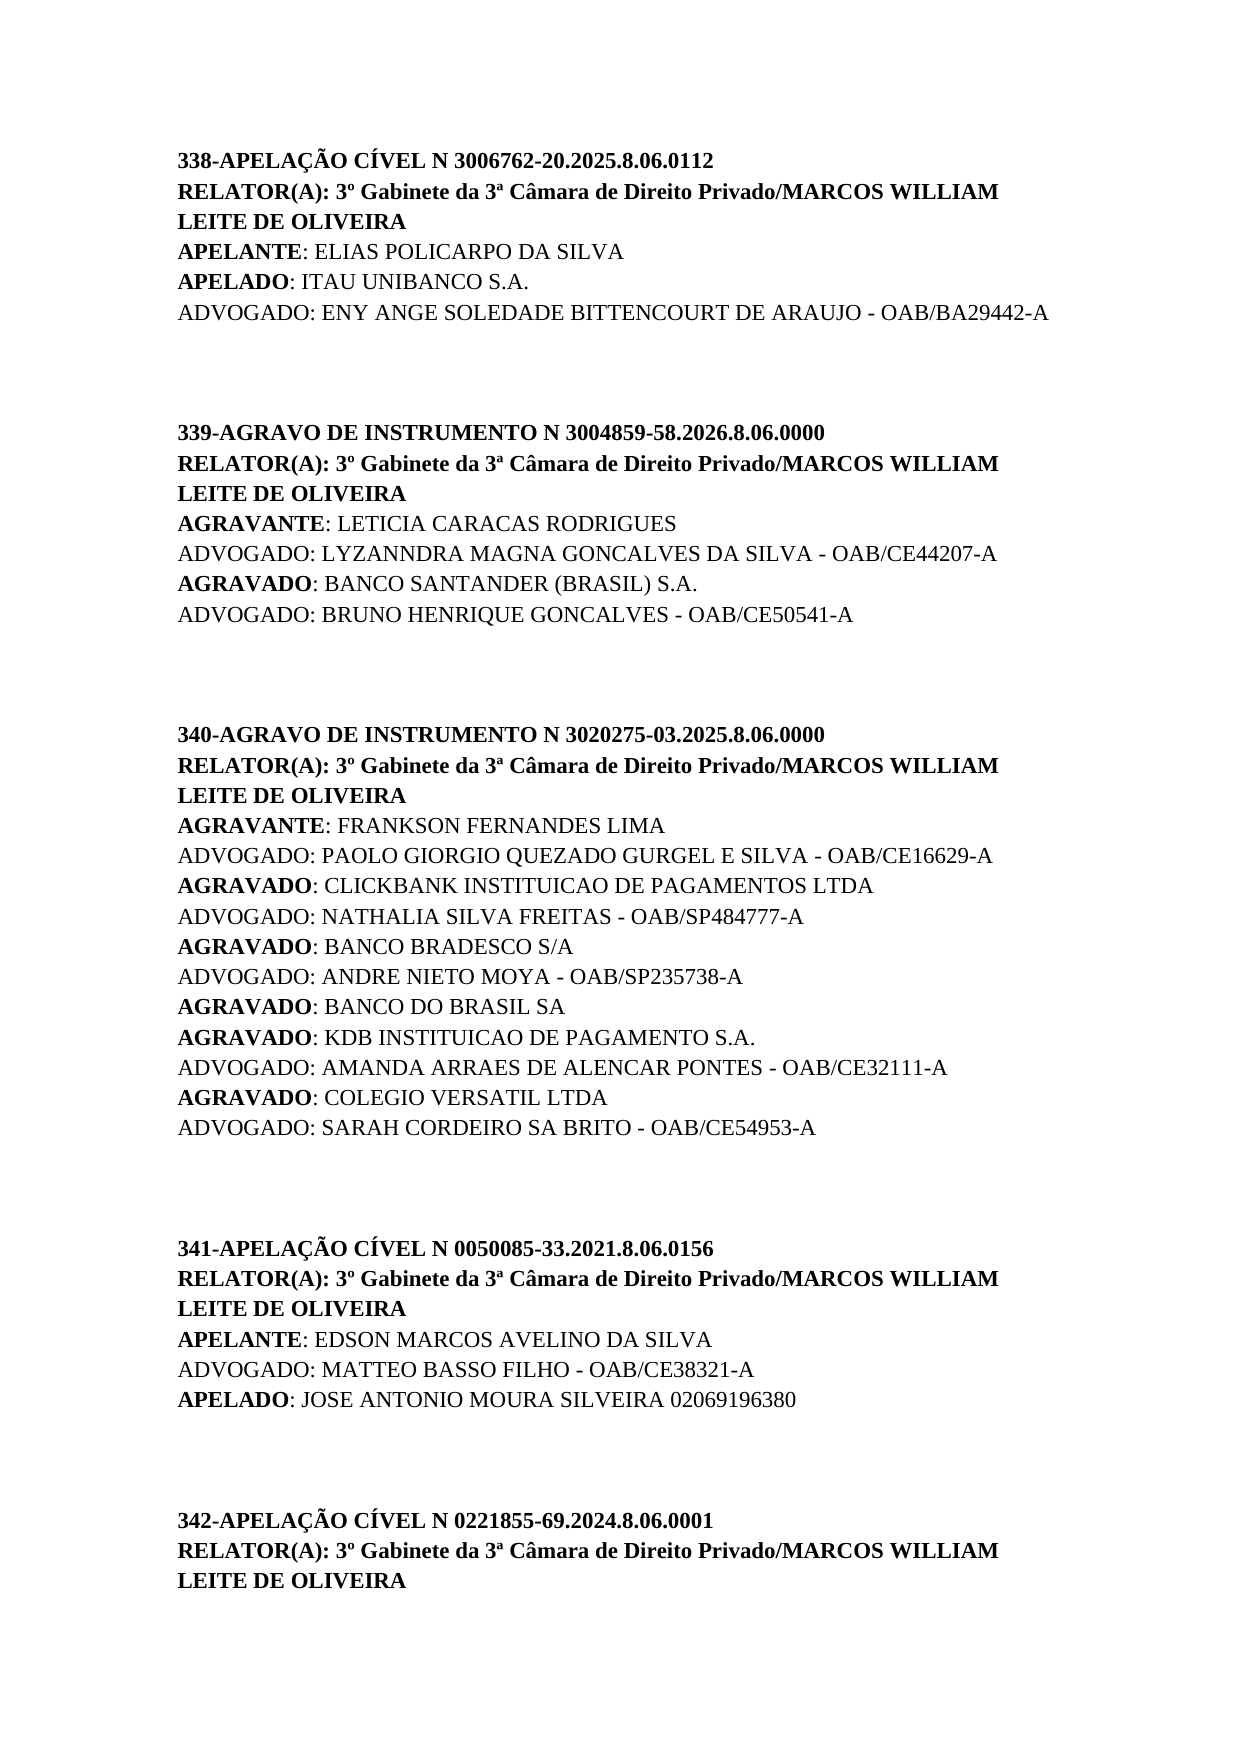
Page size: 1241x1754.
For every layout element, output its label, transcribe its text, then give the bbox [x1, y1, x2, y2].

text 338-APELAÇÃO CÍVEL N 3006762-20.2025.8.06.0112 RELATOR(A): 3º Gabinete da 3ª Câmara de Direito Privado/MARCOS WILLIAM LEITE DE OLIVEIRA APELANTE: ELIAS POLICARPO DA SILVA APELADO: ITAU UNIBANCO S.A. ADVOGADO: ENY ANGE SOLEDADE BITTENCOURT DE ARAUJO - OAB/BA29442-A 339-AGRAVO DE INSTRUMENTO N 3004859-58.2026.8.06.0000 RELATOR(A): 3º Gabinete da 3ª Câmara de Direito Privado/MARCOS WILLIAM LEITE DE OLIVEIRA AGRAVANTE: LETICIA CARACAS RODRIGUES ADVOGADO: LYZANNDRA MAGNA GONCALVES DA SILVA - OAB/CE44207-A AGRAVADO: BANCO SANTANDER (BRASIL) S.A. ADVOGADO: BRUNO HENRIQUE GONCALVES - OAB/CE50541-A 340-AGRAVO DE INSTRUMENTO N 3020275-03.2025.8.06.0000 RELATOR(A): 3º Gabinete da 3ª Câmara de Direito Privado/MARCOS WILLIAM LEITE DE OLIVEIRA AGRAVANTE: FRANKSON FERNANDES LIMA ADVOGADO: PAOLO GIORGIO QUEZADO GURGEL E SILVA - OAB/CE16629-A AGRAVADO: CLICKBANK INSTITUICAO DE PAGAMENTOS LTDA ADVOGADO: NATHALIA SILVA FREITAS - OAB/SP484777-A AGRAVADO: BANCO BRADESCO S/A ADVOGADO: ANDRE NIETO MOYA - OAB/SP235738-A AGRAVADO: BANCO DO BRASIL SA AGRAVADO: KDB INSTITUICAO DE PAGAMENTO S.A. ADVOGADO: AMANDA ARRAES DE ALENCAR PONTES - OAB/CE32111-A AGRAVADO: COLEGIO VERSATIL LTDA ADVOGADO: SARAH CORDEIRO SA BRITO - OAB/CE54953-A 341-APELAÇÃO CÍVEL N 0050085-33.2021.8.06.0156 RELATOR(A): 3º Gabinete da 3ª Câmara de Direito Privado/MARCOS WILLIAM LEITE DE OLIVEIRA APELANTE: EDSON MARCOS AVELINO DA SILVA ADVOGADO: MATTEO BASSO FILHO - OAB/CE38321-A APELADO: JOSE ANTONIO MOURA SILVEIRA 02069196380 342-APELAÇÃO CÍVEL N 0221855-69.2024.8.06.0001 RELATOR(A): 3º Gabinete da 3ª Câmara de Direito Privado/MARCOS WILLIAM LEITE DE OLIVEIRA [177, 148, 1063, 1594]
